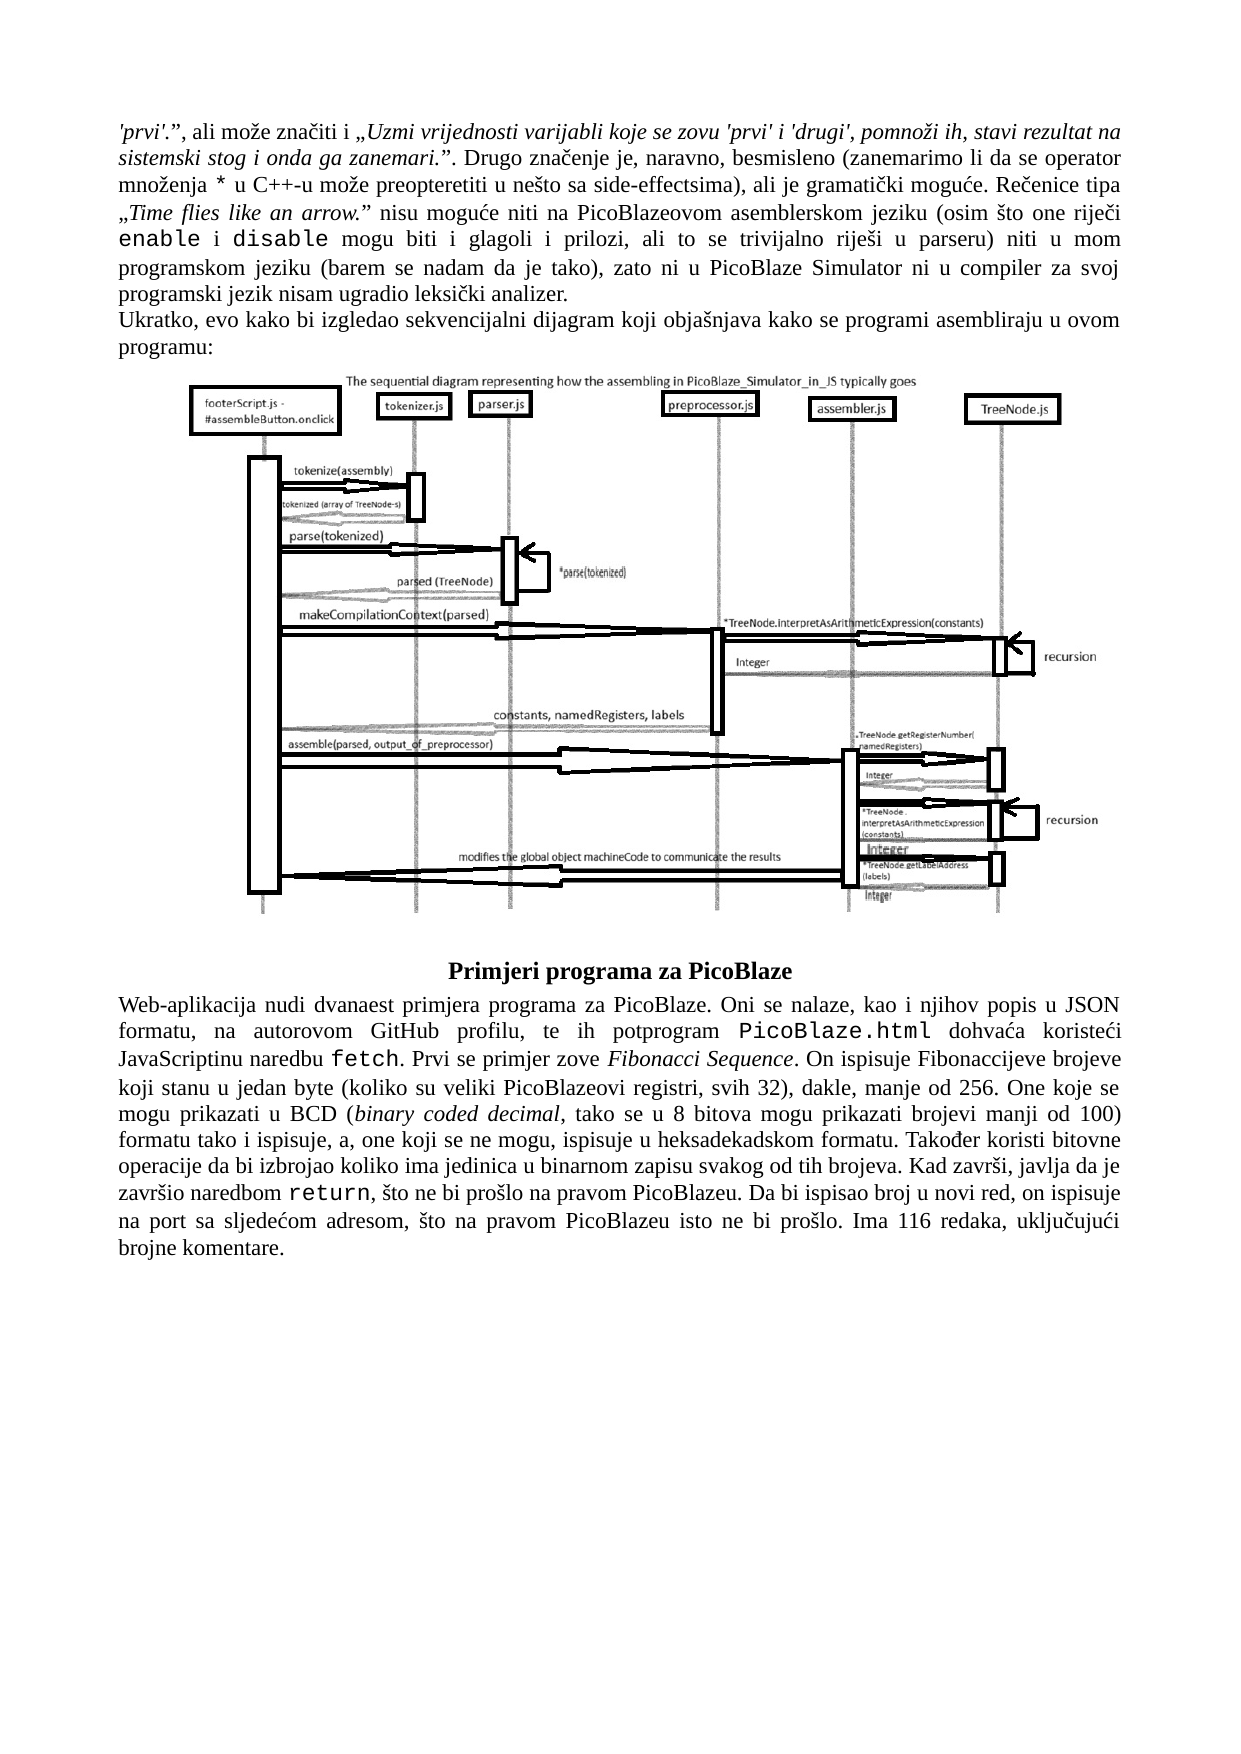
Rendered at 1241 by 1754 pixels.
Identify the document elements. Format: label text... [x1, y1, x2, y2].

text Primjeri programa za PicoBlaze [118, 956, 1122, 985]
text Web-aplikacija nudi dvanaest primjera programa za PicoBlaze. Oni se nalaze, kao i njihov popis u JSON formatu, na autorovom GitHub profilu, te ih potprogram PicoBlaze.html dohvaća koristeći JavaScriptinu naredbu fetch. Prvi se primjer zove Fibonacci Sequence. On ispisuje Fibonaccijeve brojeve koji stanu u jedan byte (koliko su veliki PicoBlazeovi registri, svih 32), dakle, manje od 256. One koje se mogu prikazati u BCD (binary coded decimal, tako se u 8 bitova mogu prikazati brojevi manji od 100) formatu tako i ispisuje, a, one koji se ne mogu, ispisuje u heksadekadskom formatu. Također koristi bitovne operacije da bi izbrojao koliko ima jedinica u binarnom zapisu svakog od tih brojeva. Kad završi, javlja da je završio naredbom return, što ne bi prošlo na pravom PicoBlazeu. Da bi ispisao broj u novi red, on ispisuje na port sa sljedećom adresom, što na pravom PicoBlazeu isto ne bi prošlo. Ima 116 redaka, uključujući brojne komentare. [118, 991, 1122, 1260]
text Ukratko, evo kako bi izgledao sekvencijalni dijagram koji objašnjava kako se programi asembliraju u ovom programu: [118, 306, 1122, 359]
picture [118, 359, 1123, 924]
text 'prvi'.”, ali može značiti i „Uzmi vrijednosti varijabli koje se zovu 'prvi' i 'drugi', pomnoži ih, stavi rezultat na sistemski stog i onda ga zanemari.”. Drugo značenje je, naravno, besmisleno (zanemarimo li da se operator množenja * u C++-u može preopteretiti u nešto sa side-effectsima), ali je gramatički moguće. Rečenice tipa „Time flies like an arrow.” nisu moguće niti na PicoBlazeovom asemblerskom jeziku (osim što one riječi enable i disable mogu biti i glagoli i prilozi, ali to se trivijalno riješi u parseru) niti u mom programskom jeziku (barem se nadam da je tako), zato ni u PicoBlaze Simulator ni u compiler za svoj programski jezik nisam ugradio leksički analizer. [118, 118, 1122, 306]
